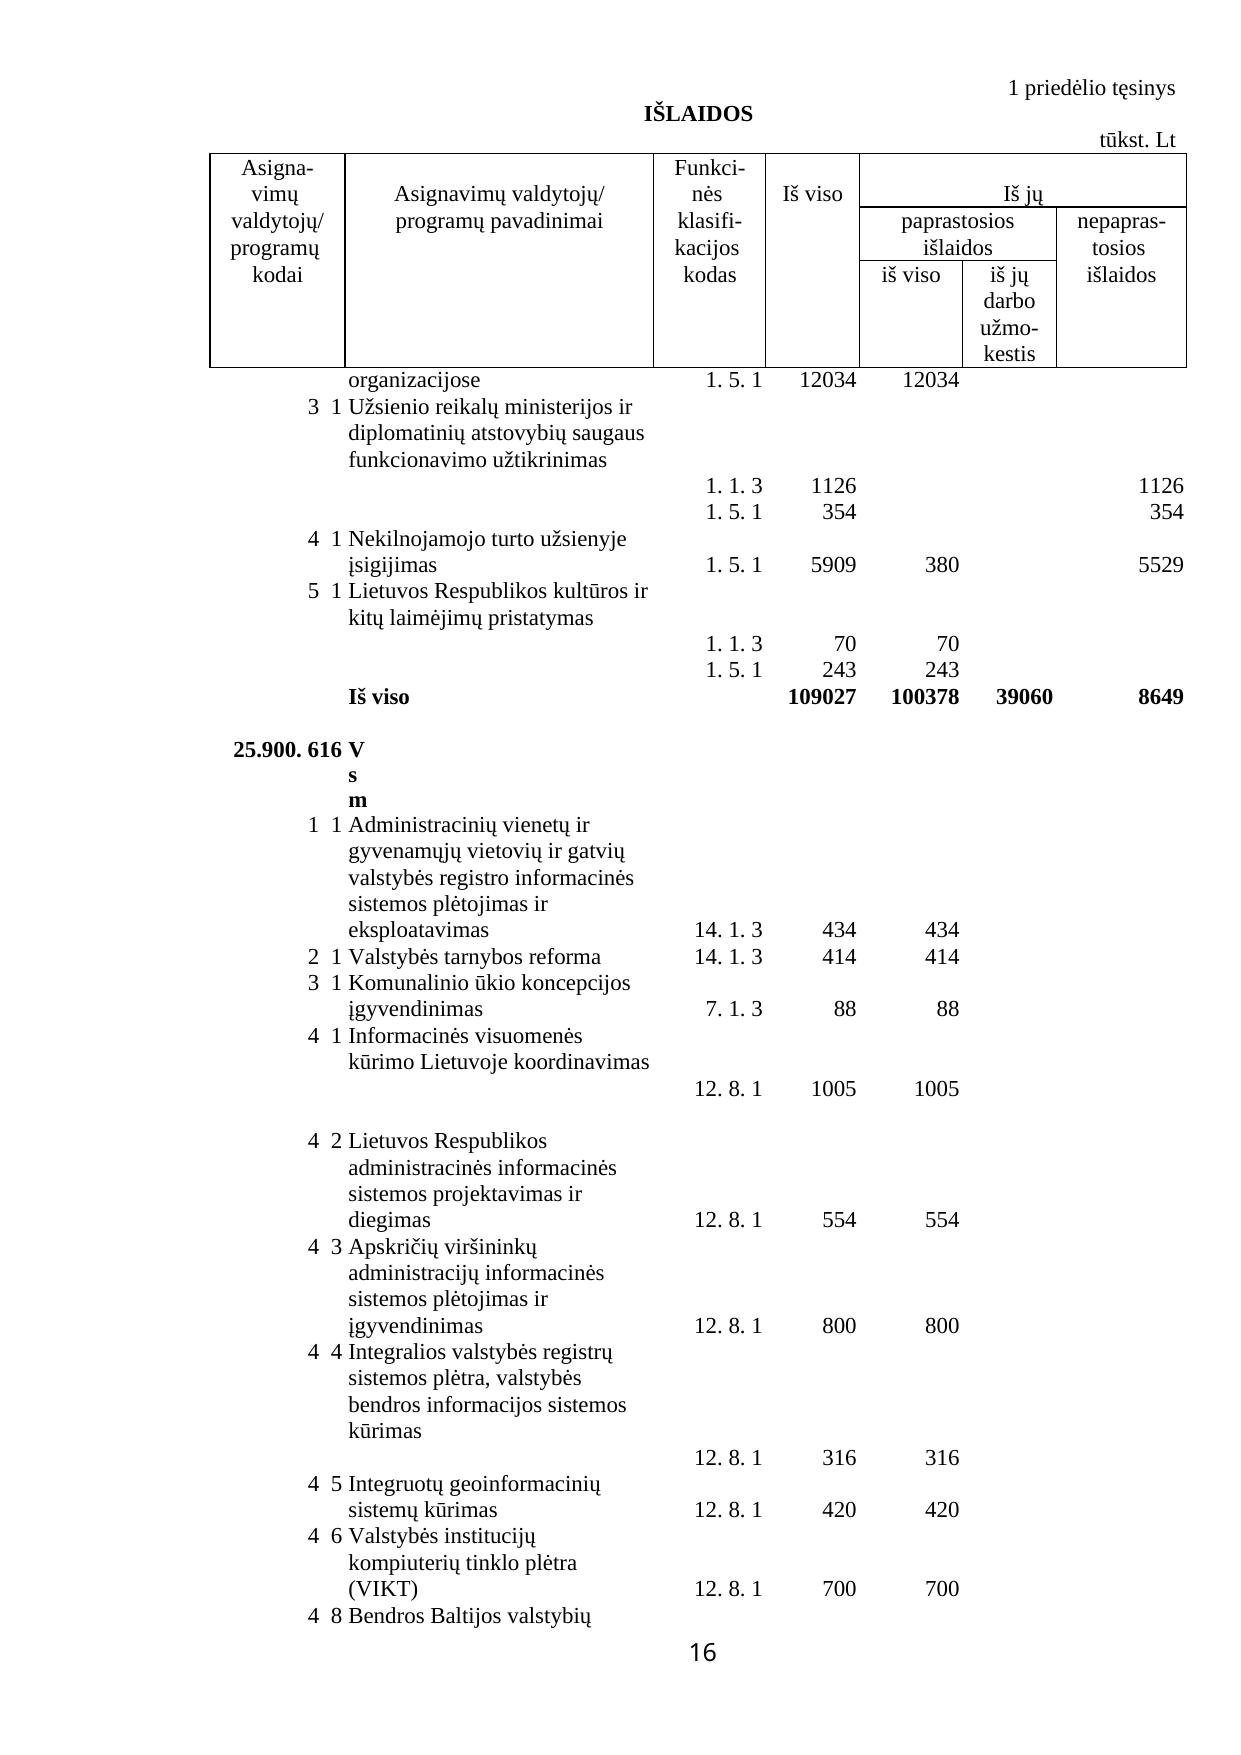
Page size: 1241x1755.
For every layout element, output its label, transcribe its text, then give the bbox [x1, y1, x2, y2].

table_cell [1056, 1602, 1187, 1628]
table_cell [766, 260, 859, 367]
table_cell [210, 657, 215, 683]
table_cell [963, 969, 1056, 1022]
table_cell [860, 393, 962, 498]
table_cell organizacijose [345, 368, 654, 393]
table_cell 3 1 [215, 393, 345, 498]
table_cell [210, 498, 215, 525]
table_cell Iš jų [860, 154, 1186, 206]
table_cell [963, 710, 1056, 736]
table_cell [1056, 811, 1187, 943]
table_cell [345, 710, 654, 736]
table_cell 8649 [1056, 683, 1187, 709]
table_cell Apskričių viršininkų administracijų informacinės sistemos plėtojimas ir įgyvendinimas [345, 1233, 654, 1338]
table_cell 4 4 [215, 1338, 345, 1470]
table_cell 316 [860, 1338, 962, 1470]
table_cell 14. 1. 3 [654, 811, 766, 943]
table_cell Asignavimų valdytojų/ [346, 154, 653, 206]
table_cell [210, 1127, 215, 1233]
table_cell 4 3 [215, 1233, 345, 1338]
table_cell 354 [1056, 498, 1187, 525]
table_cell 1126 [766, 393, 859, 498]
table_cell [963, 1338, 1056, 1470]
table_cell [1056, 1127, 1187, 1233]
table_cell 434 [766, 811, 859, 943]
table_cell [654, 710, 766, 736]
table_cell [210, 1233, 215, 1338]
table_cell [215, 498, 345, 525]
table_cell [1056, 943, 1187, 969]
table_cell [210, 811, 215, 943]
table_cell [766, 736, 859, 811]
table_cell kodas [654, 260, 765, 367]
table_cell [210, 525, 215, 577]
table_cell nepapras-tosios [1057, 208, 1186, 260]
table_cell 25.900. 616 [215, 736, 345, 811]
table_cell Lietuvos Respublikos kultūros ir kitų laimėjimų pristatymas [345, 578, 654, 657]
table_cell [210, 1523, 215, 1602]
table_cell 12. 8. 1 [654, 1233, 766, 1338]
table_cell 4 5 [215, 1470, 345, 1523]
table_cell [1056, 1338, 1187, 1470]
table_cell Integralios valstybės registrų sistemos plėtra, valstybės bendros informacijos sistemos kūrimas [345, 1338, 654, 1470]
table_cell [963, 1602, 1056, 1628]
table_cell 434 [860, 811, 962, 943]
table_cell [860, 498, 962, 525]
table_cell 414 [860, 943, 962, 969]
table_cell [345, 657, 654, 683]
table_cell 420 [860, 1470, 962, 1523]
table_cell [210, 736, 215, 811]
table_cell išlaidos [1057, 260, 1186, 367]
table_cell Funkci-nės [654, 154, 765, 206]
table_header 1 priedėlio tęsinys [210, 74, 1187, 100]
table_cell 5529 [1056, 525, 1187, 577]
table_cell 39060 [963, 683, 1056, 709]
table_cell [654, 1602, 766, 1628]
table_cell Lietuvos Respublikos administracinės informacinės sistemos projektavimas ir diegimas [345, 1127, 654, 1233]
table_cell 420 [766, 1470, 859, 1523]
table_cell Iš viso [345, 683, 654, 709]
table_cell [215, 368, 345, 393]
table_cell 70 [766, 578, 859, 657]
table_cell Integruotų geoinformacinių sistemų kūrimas [345, 1470, 654, 1523]
table_cell [210, 943, 215, 969]
table_cell 12034 [860, 368, 962, 393]
table_cell 243 [766, 657, 859, 683]
table_cell [963, 1233, 1056, 1338]
table_cell [210, 1338, 215, 1470]
table_cell [1056, 578, 1187, 657]
table_cell 316 [766, 1338, 859, 1470]
table_cell [210, 710, 215, 736]
table_cell 4 2 [215, 1127, 345, 1233]
table_cell Valstybės institucijų kompiuterių tinklo plėtra (VIKT) [345, 1523, 654, 1602]
table_cell [860, 736, 962, 811]
table_cell [1056, 368, 1187, 393]
table_cell [963, 525, 1056, 577]
table_cell 1. 5. 1 [654, 657, 766, 683]
table_cell [766, 1602, 859, 1628]
table_cell Išlaidos [210, 100, 1187, 126]
table_cell 1. 5. 1 [654, 368, 766, 393]
table_cell 1. 5. 1 [654, 498, 766, 525]
table_cell [963, 811, 1056, 943]
table_cell [654, 683, 766, 709]
table_cell Administracinių vienetų ir gyvenamųjų vietovių ir gatvių valstybės registro informacinės sistemos plėtojimas ir eksploatavimas [345, 811, 654, 943]
table_cell Bendros Baltijos valstybių [345, 1602, 654, 1628]
table_cell 12. 8. 1 [654, 1338, 766, 1470]
table_cell [210, 1602, 215, 1628]
table_cell [215, 657, 345, 683]
table_cell 554 [766, 1127, 859, 1233]
table_cell Valstybės tarnybos reforma [345, 943, 654, 969]
table_cell [1056, 969, 1187, 1022]
table_cell [350, 736, 654, 811]
table_cell [1056, 1233, 1187, 1338]
table_cell [860, 710, 962, 736]
table_cell paprastosios išlaidos [860, 208, 1056, 260]
table_cell Iš viso [766, 154, 859, 206]
table_cell 243 [860, 657, 962, 683]
table_cell 12034 [766, 368, 859, 393]
table_cell 1. 1. 3 [654, 578, 766, 657]
table_cell [210, 683, 215, 709]
table_cell [963, 1127, 1056, 1233]
table_cell 4 8 [215, 1602, 345, 1628]
table_cell 12. 8. 1 [654, 1022, 766, 1127]
table_cell [1056, 657, 1187, 683]
table_cell 3 1 [215, 969, 345, 1022]
table_cell [1056, 1523, 1187, 1602]
table_cell [963, 943, 1056, 969]
table_cell Nekilnojamojo turto užsienyje įsigijimas [345, 525, 654, 577]
table_cell programų pavadinimai [346, 206, 653, 260]
table_cell 414 [766, 943, 859, 969]
table_cell [210, 1470, 215, 1523]
table_cell [210, 969, 215, 1022]
table_cell 5909 [766, 525, 859, 577]
table_cell 70 [860, 578, 962, 657]
table_cell [963, 578, 1056, 657]
table_cell 4 1 [215, 1022, 345, 1127]
table_cell [1056, 1022, 1187, 1127]
table_cell [345, 498, 654, 525]
table_cell 800 [860, 1233, 962, 1338]
table_cell iš viso [860, 261, 962, 367]
table_cell iš jų darbo užmo-kestis [963, 261, 1056, 367]
table_cell 380 [860, 525, 962, 577]
table_cell [210, 393, 215, 498]
table_cell [346, 260, 653, 367]
table_cell 2 1 [215, 943, 345, 969]
table_cell 354 [766, 498, 859, 525]
table_cell tūkst. Lt [210, 126, 1187, 153]
table_cell Informacinės visuomenės kūrimo Lietuvoje koordinavimas [345, 1022, 654, 1127]
table_cell 1 1 [215, 811, 345, 943]
table_cell [210, 1022, 215, 1127]
table_cell 700 [860, 1523, 962, 1602]
table_cell 800 [766, 1233, 859, 1338]
table_cell [210, 368, 215, 393]
table_cell 12. 8. 1 [654, 1127, 766, 1233]
table_cell [860, 1602, 962, 1628]
table_cell [766, 206, 859, 260]
table_cell 1005 [766, 1022, 859, 1127]
table_cell kodai [211, 260, 344, 367]
table_cell [654, 736, 766, 811]
table_cell [963, 1523, 1056, 1602]
table_cell Komunalinio ūkio koncepcijos įgyvendinimas [345, 969, 654, 1022]
table_cell [963, 393, 1056, 498]
table_cell 4 1 [215, 525, 345, 577]
table_cell [1056, 1470, 1187, 1523]
table_cell klasifi-kacijos [654, 206, 765, 260]
table_cell 5 1 [215, 578, 345, 657]
table_cell 100378 [860, 683, 962, 709]
table_cell [963, 657, 1056, 683]
table_cell [963, 368, 1056, 393]
table_cell 1005 [860, 1022, 962, 1127]
table_cell 88 [860, 969, 962, 1022]
table_cell 1. 5. 1 [654, 525, 766, 577]
table_cell 4 6 [215, 1523, 345, 1602]
table_cell 1. 1. 3 [654, 393, 766, 498]
table_cell [215, 710, 345, 736]
table_cell [210, 578, 215, 657]
table_cell 14. 1. 3 [654, 943, 766, 969]
table_cell [963, 1022, 1056, 1127]
table_cell [963, 1470, 1056, 1523]
table_cell [215, 683, 345, 709]
table_cell [963, 498, 1056, 525]
table_cell [1056, 710, 1187, 736]
table_cell 12. 8. 1 [654, 1523, 766, 1602]
table_cell Asigna-vimų [211, 154, 344, 206]
table_cell 700 [766, 1523, 859, 1602]
table_cell valdytojų/programų [211, 206, 344, 260]
table_cell 12. 8. 1 [654, 1470, 766, 1523]
table_cell 7. 1. 3 [654, 969, 766, 1022]
table_cell Užsienio reikalų ministerijos ir diplomatinių atstovybių saugaus funkcionavimo užtikrinimas [345, 393, 654, 498]
table_cell 109027 [766, 683, 859, 709]
table_cell [766, 710, 859, 736]
table_cell 1126 [1056, 393, 1187, 498]
table_cell 554 [860, 1127, 962, 1233]
table_cell 88 [766, 969, 859, 1022]
